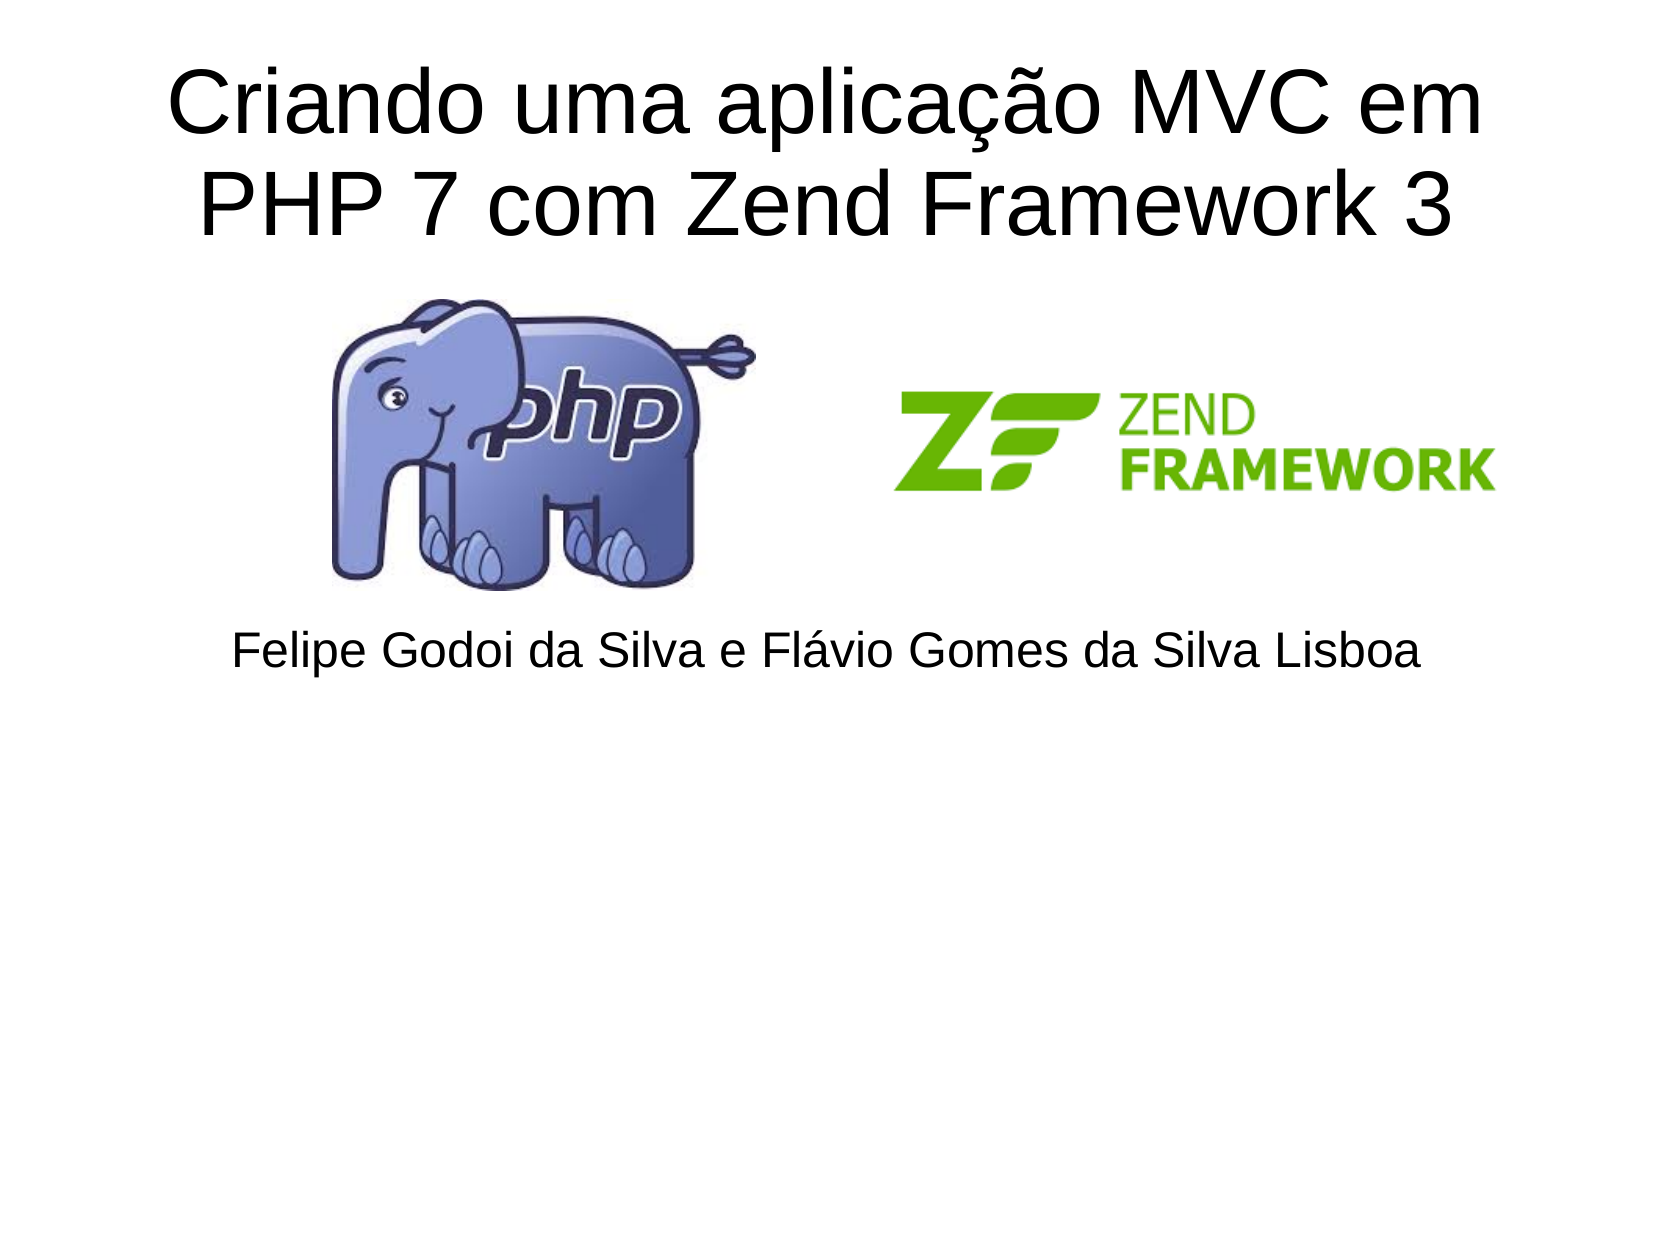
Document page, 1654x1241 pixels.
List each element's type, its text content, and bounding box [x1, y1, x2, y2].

picture [332, 299, 756, 591]
subtitle Felipe Godoi da Silva e Flávio Gomes da Silva Lisboa [82, 290, 1571, 1010]
title Criando uma aplicação MVC em PHP 7 com Zend Framework 3 [82, 49, 1571, 257]
picture [852, 351, 1536, 532]
